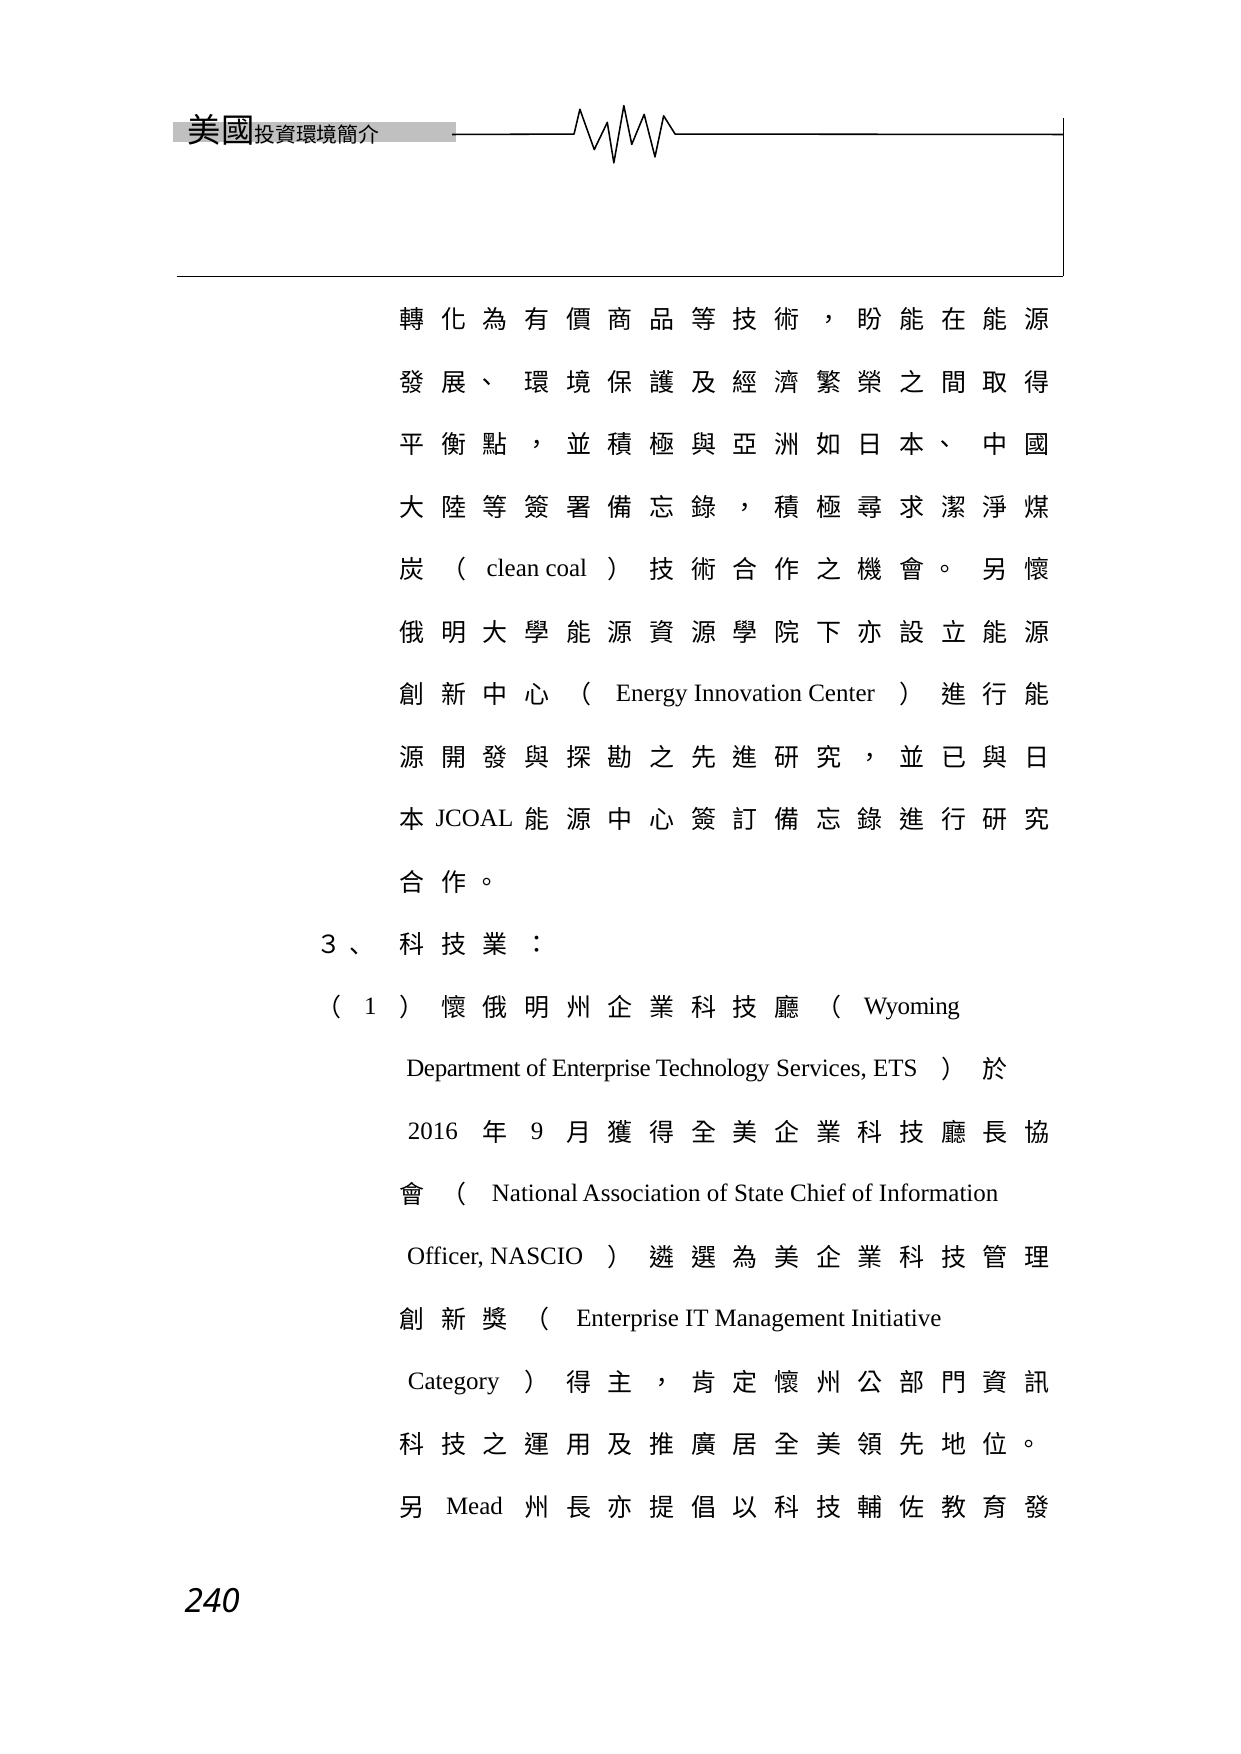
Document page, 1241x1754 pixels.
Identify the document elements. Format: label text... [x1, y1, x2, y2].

text 轉化為有價商品等技術，盼能在能源發展、環境保護及經濟繁榮之間取得平衡點，並積極與亞洲如日本、中國大陸等簽署備忘錄，積極尋求潔淨煤炭（clean coal）技術合作之機會。另懷俄明大學能源資源學院下亦設立能源創新中心（Energy Innovation Center）進行能源開發與探勘之先進研究，並已與日本JCOAL能源中心簽訂備忘錄進行研究合作。 [306, 276, 1058, 901]
text （1）懷俄明州企業科技廳（Wyoming Department of Enterprise Technology Services, ETS）於2016年9月獲得全美企業科技廳長協會（National Association of State Chief of Information Officer, NASCIO）遴選為美企業科技管理創新獎（Enterprise IT Management Initiative Category）得主，肯定懷州公部門資訊科技之運用及推廣居全美領先地位。另Mead州長亦提倡以科技輔佐教育發 [306, 963, 1058, 1526]
text ３、科技業： [281, 901, 1058, 963]
